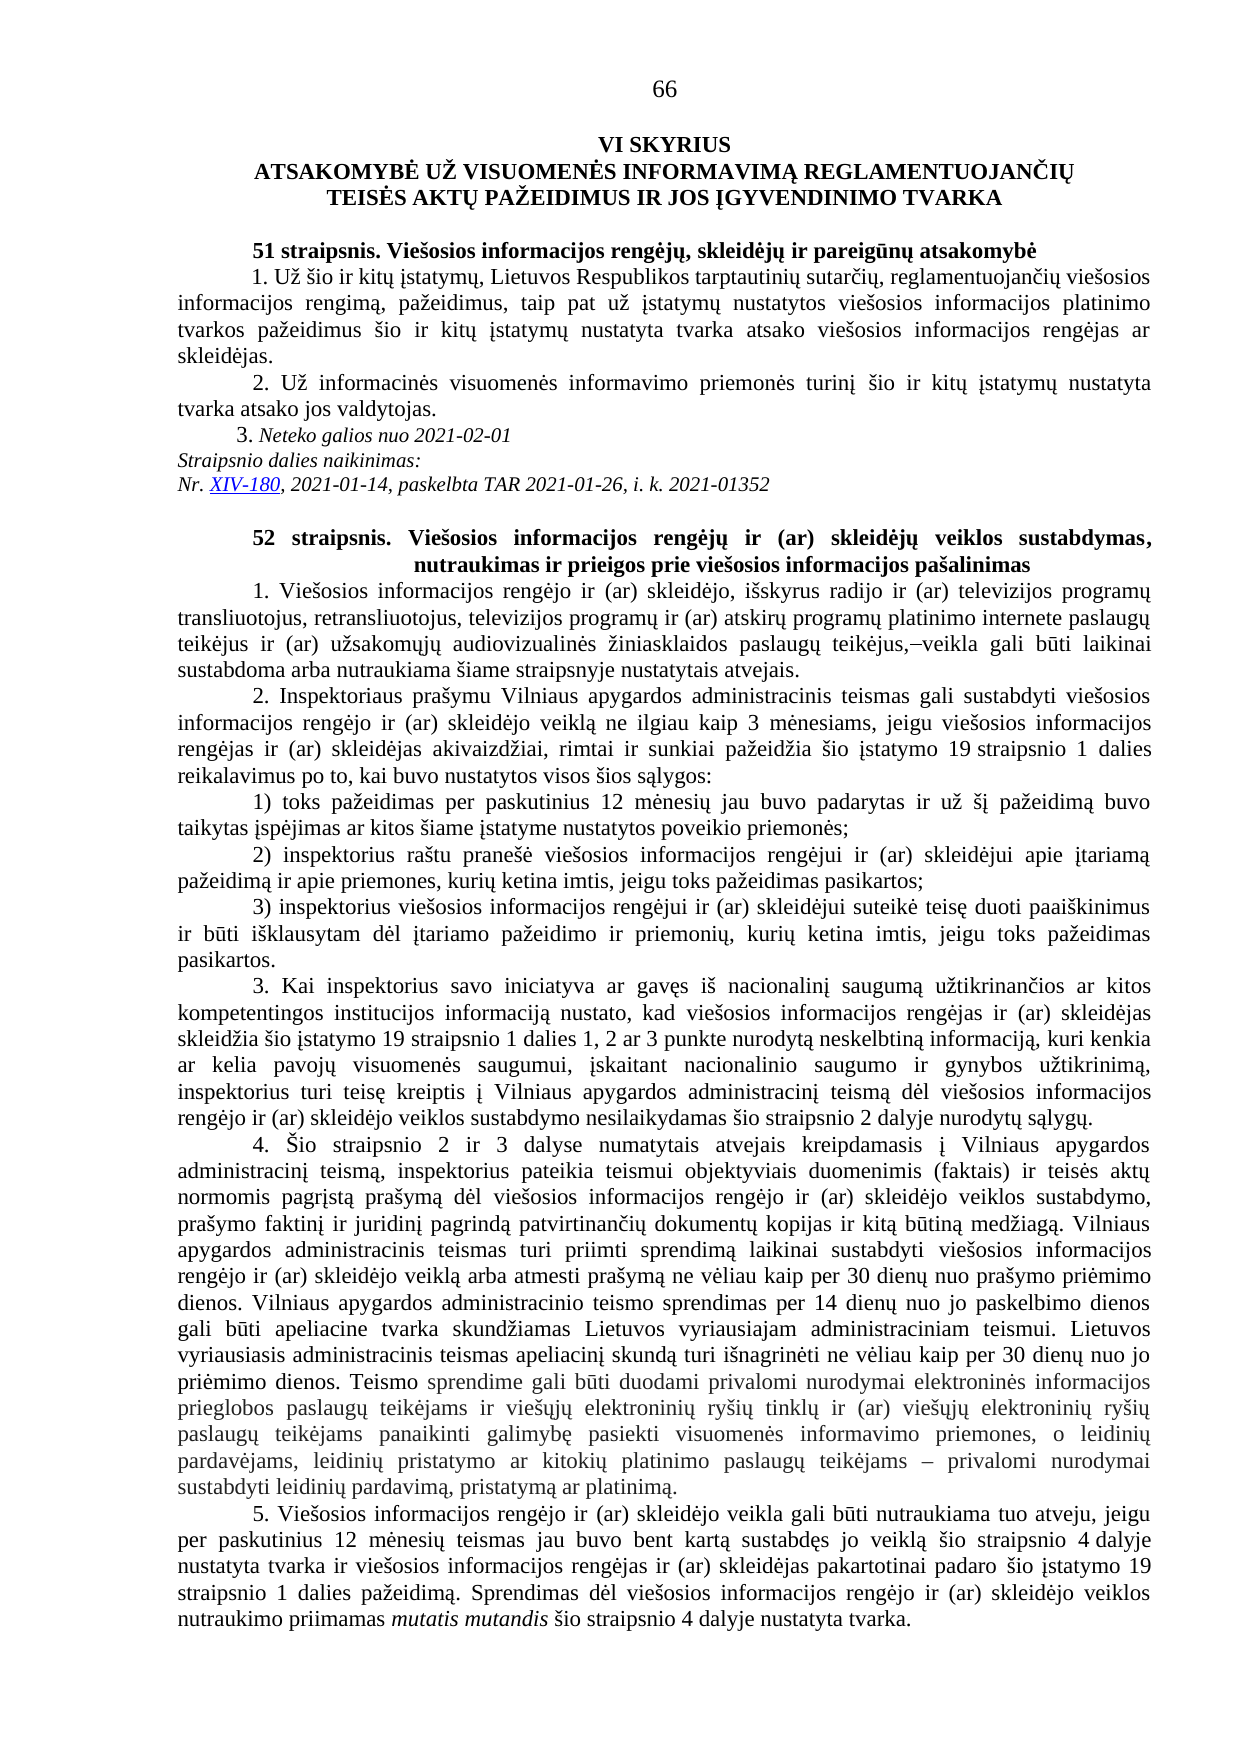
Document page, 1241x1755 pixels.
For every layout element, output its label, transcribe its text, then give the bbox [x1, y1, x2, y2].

text 52 straipsnis. Viešosios informacijos rengėjų ir (ar) skleidėjų veiklos sustabdymas, nutraukimas ir prieigos prie viešosios informacijos pašalinimas [252, 524, 1152, 577]
text 5. Viešosios informacijos rengėjo ir (ar) skleidėjo veikla gali būti nutraukiama tuo atveju, jeigu per paskutinius 12 mėnesių teismas jau buvo bent kartą sustabdęs jo veiklą šio straipsnio 4 dalyje nustatyta tvarka ir viešosios informacijos rengėjas ir (ar) skleidėjas pakartotinai padaro šio įstatymo 19 straipsnio 1 dalies pažeidimą. Sprendimas dėl viešosios informacijos rengėjo ir (ar) skleidėjo veiklos nutraukimo priimamas mutatis mutandis šio straipsnio 4 dalyje nustatyta tvarka. [177, 1499, 1152, 1631]
text 2. Inspektoriaus prašymu Vilniaus apygardos administracinis teismas gali sustabdyti viešosios informacijos rengėjo ir (ar) skleidėjo veiklą ne ilgiau kaip 3 mėnesiams, jeigu viešosios informacijos rengėjas ir (ar) skleidėjas akivaizdžiai, rimtai ir sunkiai pažeidžia šio įstatymo 19 straipsnio 1 dalies reikalavimus po to, kai buvo nustatytos visos šios sąlygos: [177, 683, 1152, 788]
text 1. Už šio ir kitų įstatymų, Lietuvos Respublikos tarptautinių sutarčių, reglamentuojančių viešosios informacijos rengimą, pažeidimus, taip pat už įstatymų nustatytos viešosios informacijos platinimo tvarkos pažeidimus šio ir kitų įstatymų nustatyta tvarka atsako viešosios informacijos rengėjas ar skleidėjas. [177, 263, 1152, 368]
text 3. Kai inspektorius savo iniciatyva ar gavęs iš nacionalinį saugumą užtikrinančios ar kitos kompetentingos institucijos informaciją nustato, kad viešosios informacijos rengėjas ir (ar) skleidėjas skleidžia šio įstatymo 19 straipsnio 1 dalies 1, 2 ar 3 punkte nurodytą neskelbtiną informaciją, kuri kenkia ar kelia pavojų visuomenės saugumui, įskaitant nacionalinio saugumo ir gynybos užtikrinimą, inspektorius turi teisę kreiptis į Vilniaus apygardos administracinį teismą dėl viešosios informacijos rengėjo ir (ar) skleidėjo veiklos sustabdymo nesilaikydamas šio straipsnio 2 dalyje nurodytų sąlygų. [177, 972, 1152, 1131]
text 4. Šio straipsnio 2 ir 3 dalyse numatytais atvejais kreipdamasis į Vilniaus apygardos administracinį teismą, inspektorius pateikia teismui objektyviais duomenimis (faktais) ir teisės aktų normomis pagrįstą prašymą dėl viešosios informacijos rengėjo ir (ar) skleidėjo veiklos sustabdymo, prašymo faktinį ir juridinį pagrindą patvirtinančių dokumentų kopijas ir kitą būtiną medžiagą. Vilniaus apygardos administracinis teismas turi priimti sprendimą laikinai sustabdyti viešosios informacijos rengėjo ir (ar) skleidėjo veiklą arba atmesti prašymą ne vėliau kaip per 30 dienų nuo prašymo priėmimo dienos. Vilniaus apygardos administracinio teismo sprendimas per 14 dienų nuo jo paskelbimo dienos gali būti apeliacine tvarka skundžiamas Lietuvos vyriausiajam administraciniam teismui. Lietuvos vyriausiasis administracinis teismas apeliacinį skundą turi išnagrinėti ne vėliau kaip per 30 dienų nuo jo priėmimo dienos. Teismo sprendime gali būti duodami privalomi nurodymai elektroninės informacijos prieglobos paslaugų teikėjams ir viešųjų elektroninių ryšių tinklų ir (ar) viešųjų elektroninių ryšių paslaugų teikėjams panaikinti galimybę pasiekti visuomenės informavimo priemones, o leidinių pardavėjams, leidinių pristatymo ar kitokių platinimo paslaugų teikėjams – privalomi nurodymai sustabdyti leidinių pardavimą, pristatymą ar platinimą. [177, 1131, 1152, 1499]
subtitle TEISĖS AKTŲ PAŽEIDIMUS IR JOS ĮGYVENDINIMO TVARKA [177, 184, 1152, 210]
subtitle ATSAKOMYBĖ UŽ VISUOMENĖS INFORMAVIMĄ REGLAMENTUOJANČIŲ [177, 158, 1152, 184]
text 2. Už informacinės visuomenės informavimo priemonės turinį šio ir kitų įstatymų nustatyta tvarka atsako jos valdytojas. [177, 368, 1152, 421]
text 1. Viešosios informacijos rengėjo ir (ar) skleidėjo, išskyrus radijo ir (ar) televizijos programų transliuotojus, retransliuotojus, televizijos programų ir (ar) atskirų programų platinimo internete paslaugų teikėjus ir (ar) užsakomųjų audiovizualinės žiniasklaidos paslaugų teikėjus, veikla gali būti laikinai sustabdoma arba nutraukiama šiame straipsnyje nustatytais atvejais. [177, 577, 1152, 683]
text Straipsnio dalies naikinimas: [177, 448, 1152, 472]
subtitle VI SKYRIUS [177, 131, 1152, 158]
text 3) inspektorius viešosios informacijos rengėjui ir (ar) skleidėjui suteikė teisę duoti paaiškinimus ir būti išklausytam dėl įtariamo pažeidimo ir priemonių, kurių ketina imtis, jeigu toks pažeidimas pasikartos. [177, 893, 1152, 972]
text 1) toks pažeidimas per paskutinius 12 mėnesių jau buvo padarytas ir už šį pažeidimą buvo taikytas įspėjimas ar kitos šiame įstatyme nustatytos poveikio priemonės; [177, 788, 1152, 841]
text 3. Neteko galios nuo 2021-02-01 [177, 421, 1152, 448]
text Nr. XIV-180, 2021-01-14, paskelbta TAR 2021-01-26, i. k. 2021-01352 [177, 472, 1152, 496]
text 51 straipsnis. Viešosios informacijos rengėjų, skleidėjų ir pareigūnų atsakomybė [252, 237, 1152, 263]
text 2) inspektorius raštu pranešė viešosios informacijos rengėjui ir (ar) skleidėjui apie įtariamą pažeidimą ir apie priemones, kurių ketina imtis, jeigu toks pažeidimas pasikartos; [177, 841, 1152, 893]
